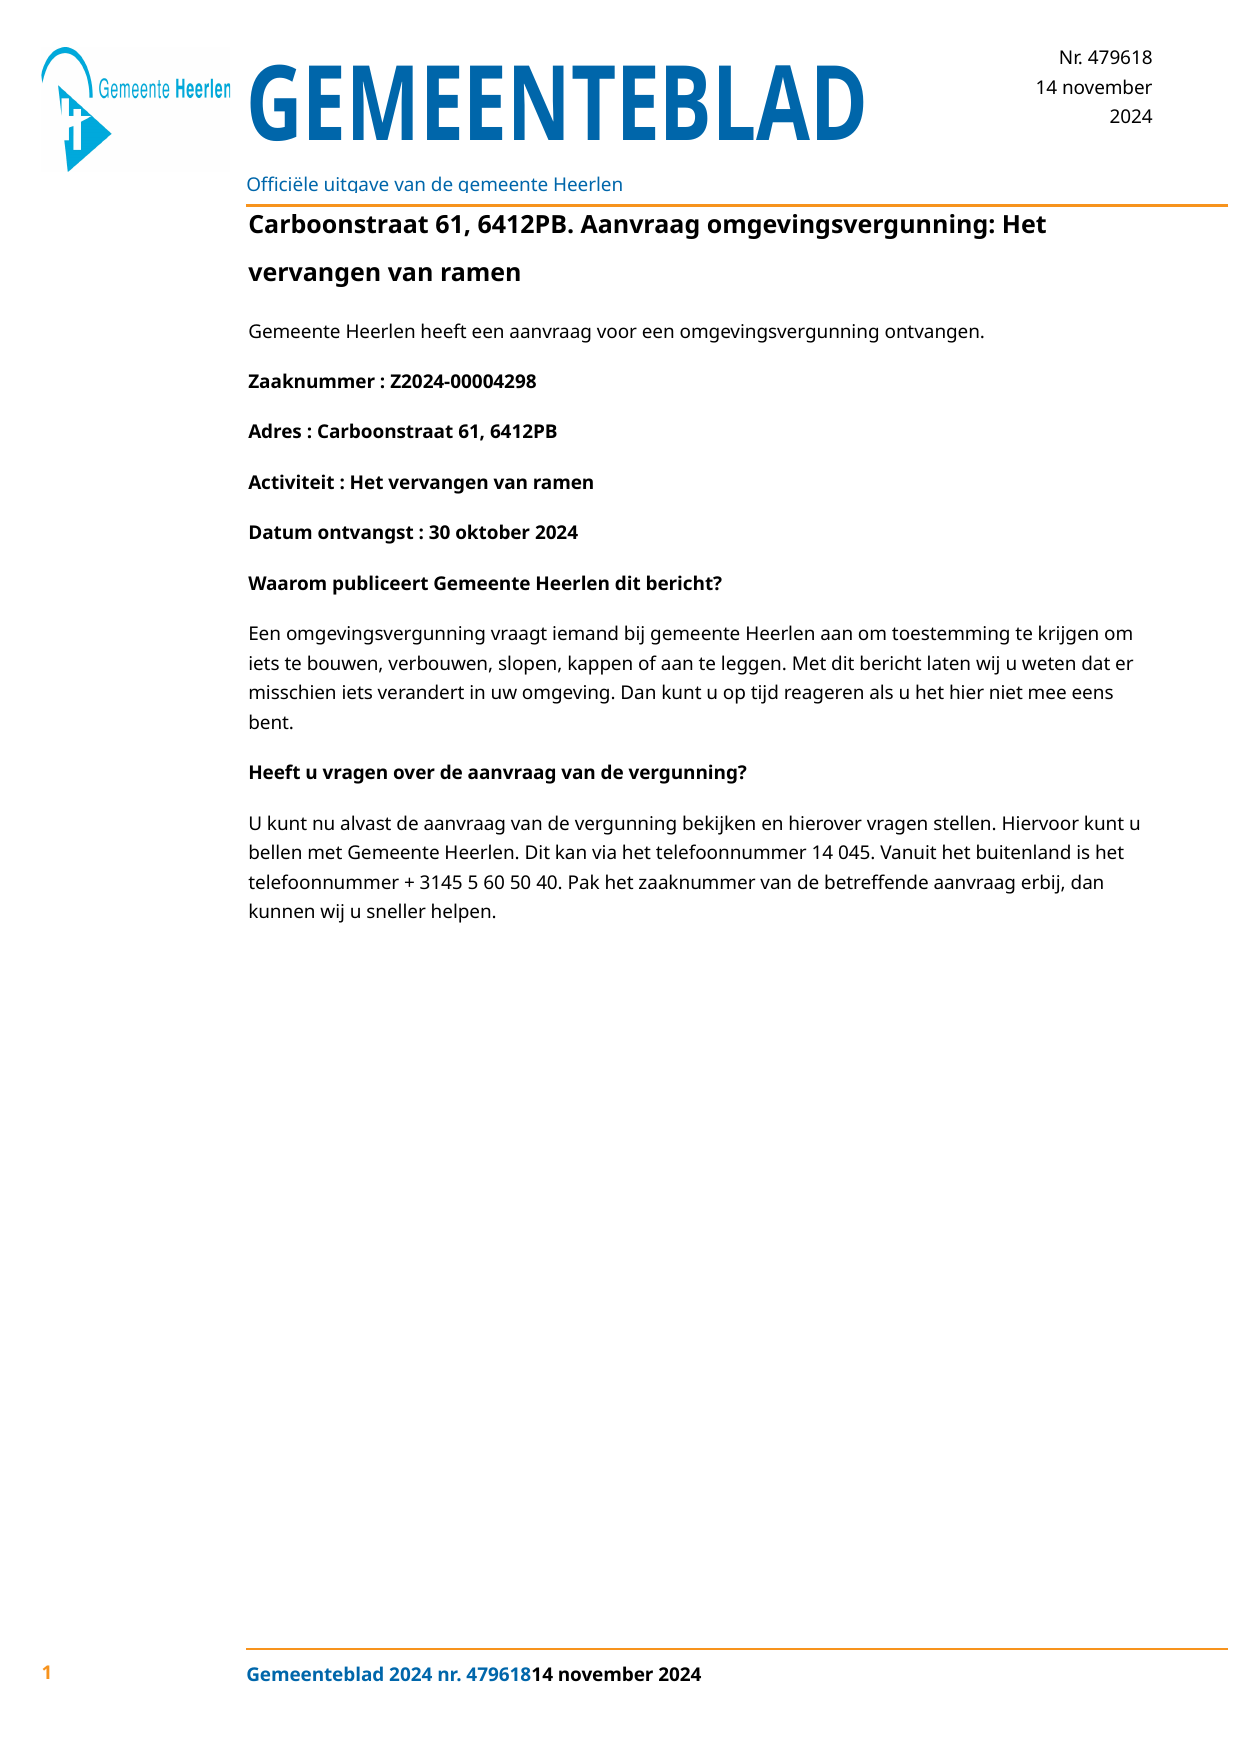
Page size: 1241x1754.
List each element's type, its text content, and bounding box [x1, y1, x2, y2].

text U kunt nu alvast de aanvraag van de vergunning bekijken en hierover vragen stellen. Hiervoor kunt u bellen met Gemeente Heerlen. Dit kan via het telefoonnummer 14 045. Vanuit het buitenland is het telefoonnummer + 3145 5 60 50 40. Pak het zaaknummer van de betreffende aanvraag erbij, dan kunnen wij u sneller helpen. [248, 810, 1152, 924]
text Heeft u vragen over de aanvraag van de vergunning? [248, 759, 1152, 785]
text Datum ontvangst : 30 oktober 2024 [248, 519, 1152, 545]
text Gemeente Heerlen heeft een aanvraag voor een omgevingsvergunning ontvangen. [248, 318, 1152, 344]
text Zaaknummer : Z2024-00004298 [248, 368, 1152, 394]
text Adres : Carboonstraat 61, 6412PB [248, 419, 1152, 444]
picture [41, 47, 59, 70]
text Waarom publiceert Gemeente Heerlen dit bericht? [248, 570, 1152, 596]
text Carboonstraat 61, 6412PB. Aanvraag omgevingsvergunning: Het vervangen van ramen [248, 207, 1152, 288]
picture [41, 47, 231, 172]
text Activiteit : Het vervangen van ramen [248, 469, 1152, 495]
text Een omgevingsvergunning vraagt iemand bij gemeente Heerlen aan om toestemming te krijgen om iets te bouwen, verbouwen, slopen, kappen of aan te leggen. Met dit bericht laten wij u weten dat er misschien iets verandert in uw omgeving. Dan kunt u op tijd reageren als u het hier niet mee eens bent. [248, 620, 1152, 735]
